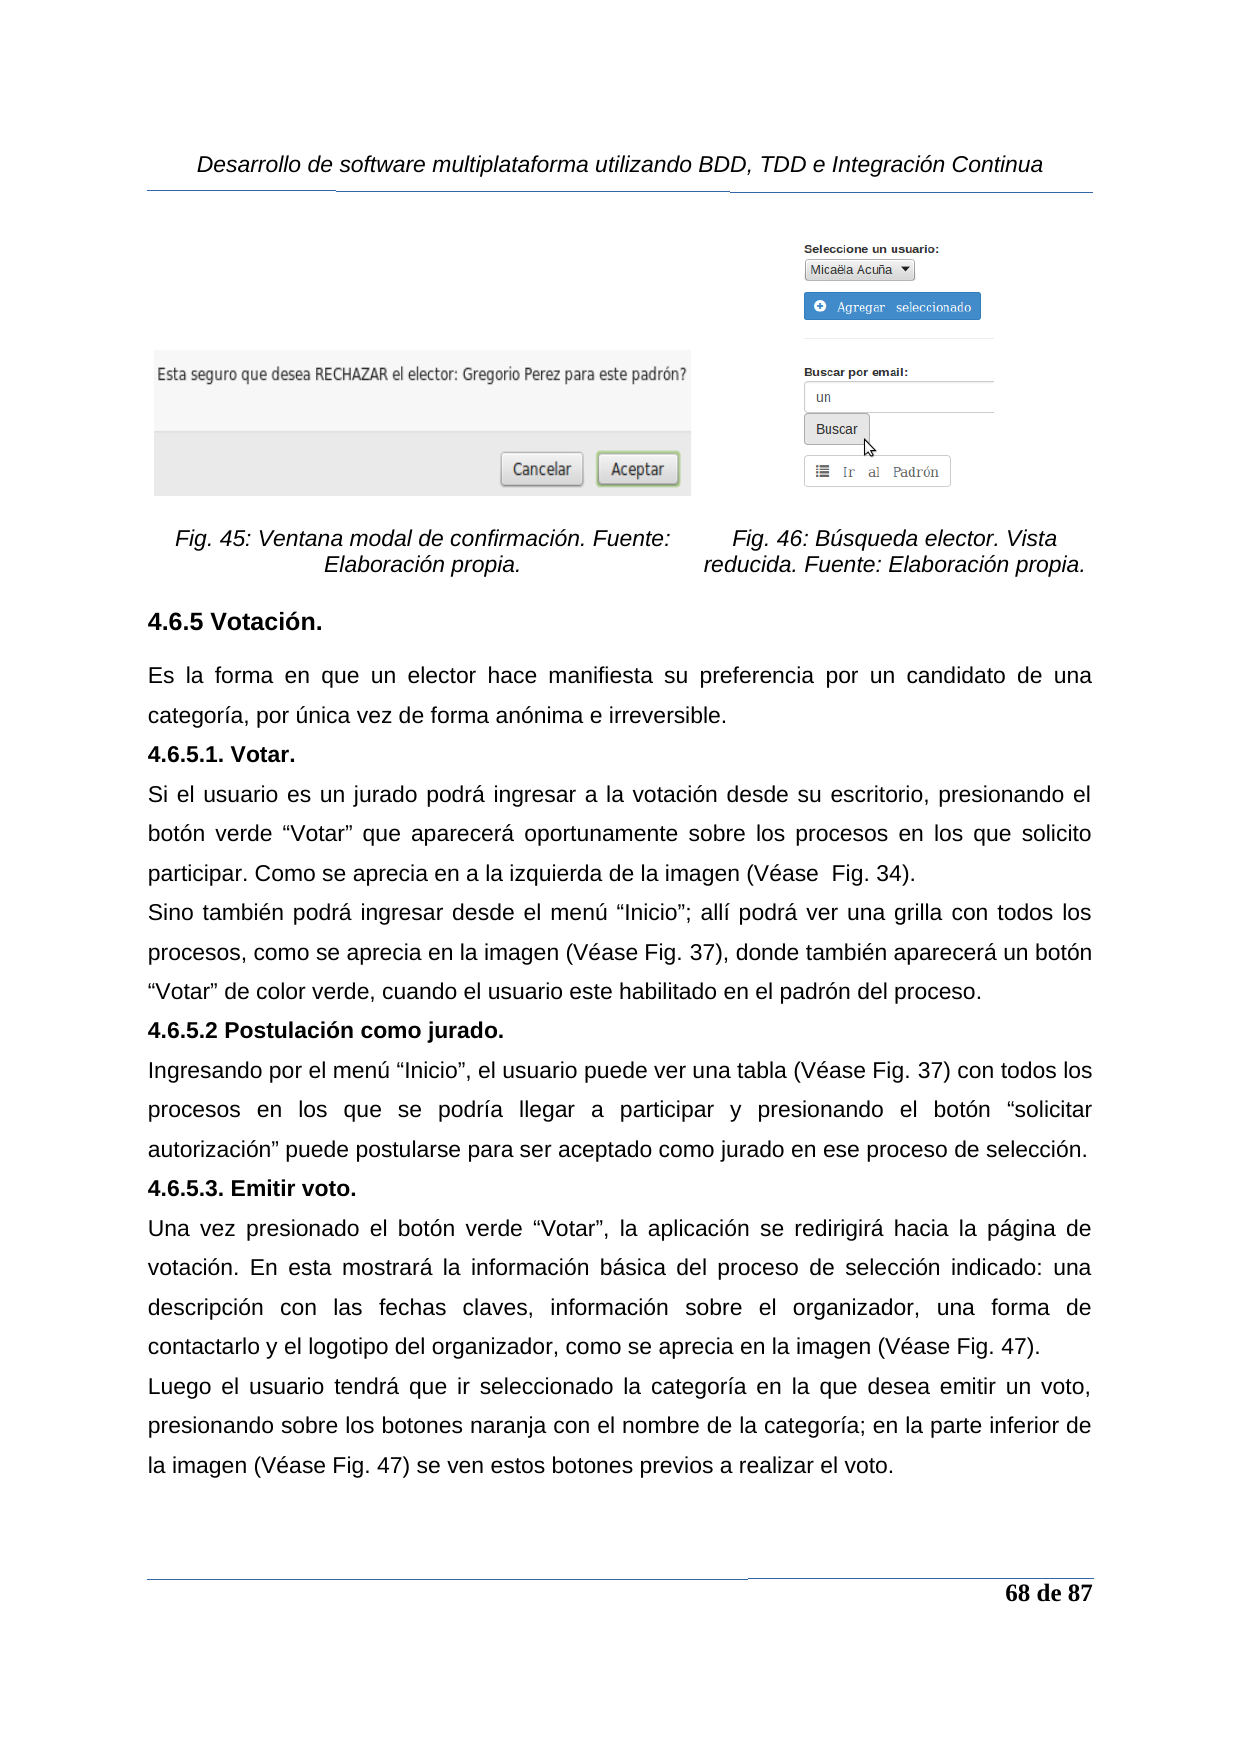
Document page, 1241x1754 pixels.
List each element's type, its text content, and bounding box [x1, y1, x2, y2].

text Luego el usuario tendrá que ir seleccionado la categoría en la que desea emitir un voto, presionando sobre los botones naranja con el nombre de la categoría; en la parte inferior de la imagen (Véase Fig. 47) se ven estos botones previos a realizar el voto. [148, 1373, 1093, 1478]
text 4.6.5.3. Emitir voto. [148, 1175, 1093, 1202]
table_cell [149, 228, 697, 506]
text Una vez presionado el botón verde “Votar”, la aplicación se redirigirá hacia la página de votación. En esta mostrará la información básica del proceso de selección indicado: una descripción con las fechas claves, información sobre el organizador, una forma de contactarlo y el logotipo del organizador, como se aprecia en la imagen (Véase Fig. 47). [148, 1215, 1093, 1360]
text Ingresando por el menú “Inicio”, el usuario puede ver una tabla (Véase Fig. 37) con todos los procesos en los que se podría llegar a participar y presionando el botón “solicitar autorización” puede postularse para ser aceptado como jurado en ese proceso de selección. [148, 1057, 1093, 1162]
picture [795, 233, 994, 501]
table_cell Fig. 46: Búsqueda elector. Vista reducida. Fuente: Elaboración propia. [697, 506, 1092, 596]
picture [154, 350, 692, 496]
table_cell [697, 228, 1092, 506]
text Sino también podrá ingresar desde el menú “Inicio”; allí podrá ver una grilla con todos los procesos, como se aprecia en la imagen (Véase Fig. 37), donde también aparecerá un botón “Votar” de color verde, cuando el usuario este habilitado en el padrón del proceso. [148, 899, 1093, 1004]
list 4.6.5 Votación. [148, 607, 1093, 636]
text Si el usuario es un jurado podrá ingresar a la votación desde su escritorio, presionando el botón verde “Votar” que aparecerá oportunamente sobre los procesos en los que solicito participar. Como se aprecia en a la izquierda de la imagen (Véase Fig. 34). [148, 781, 1093, 886]
table_cell Fig. 45: Ventana modal de confirmación. Fuente: Elaboración propia. [149, 506, 697, 596]
list 4.6.5.1. Votar. [148, 741, 1093, 767]
list Es la forma en que un elector hace manifiesta su preferencia por un candidato de una categoría, por única vez de forma anónima e irreversible. [148, 662, 1093, 728]
text 4.6.5.2 Postulación como jurado. [148, 1017, 1093, 1044]
